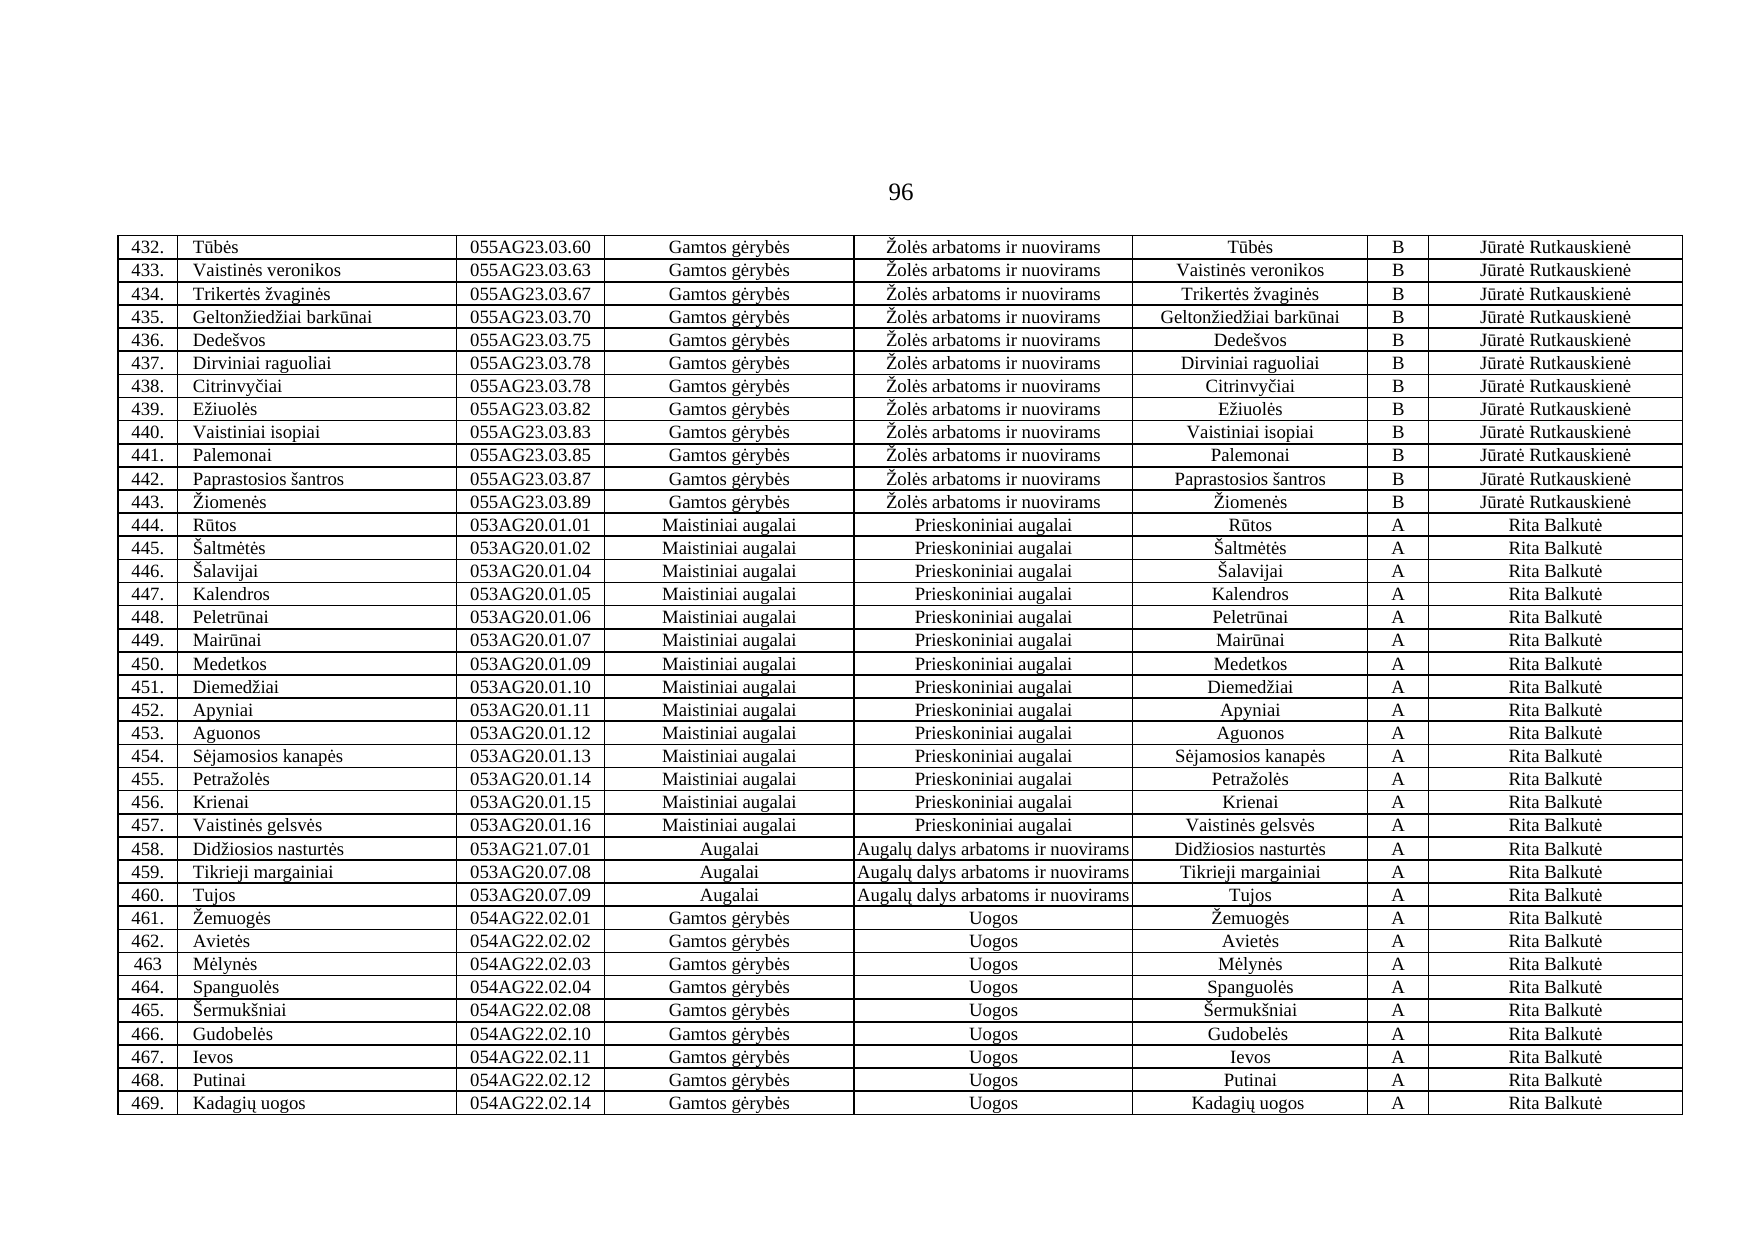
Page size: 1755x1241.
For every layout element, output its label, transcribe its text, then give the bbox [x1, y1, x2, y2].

table_cell 053AG20.01.13 [457, 745, 604, 767]
table_cell Jūratė Rutkauskienė [1429, 352, 1682, 373]
table_cell 448. [119, 606, 177, 628]
table_cell Rita Balkutė [1429, 815, 1682, 836]
table_cell 463 [119, 953, 177, 975]
table_cell Jūratė Rutkauskienė [1429, 491, 1682, 512]
table_cell Maistiniai augalai [605, 583, 853, 605]
table_cell Vaistinės veronikos [178, 260, 456, 281]
table_cell Žiomenės [178, 491, 456, 512]
table_cell Rita Balkutė [1429, 861, 1682, 882]
table_cell Šalavijai [1133, 560, 1367, 582]
table_cell 054AG22.02.08 [457, 1000, 604, 1021]
table_cell Geltonžiedžiai barkūnai [178, 306, 456, 327]
table_cell Rita Balkutė [1429, 884, 1682, 905]
table_cell A [1368, 1000, 1428, 1021]
table_cell 454. [119, 745, 177, 767]
table_cell B [1368, 375, 1428, 397]
table_cell Prieskoniniai augalai [855, 560, 1132, 582]
table_cell 438. [119, 375, 177, 397]
table_cell 055AG23.03.67 [457, 283, 604, 304]
table_cell Rita Balkutė [1429, 768, 1682, 790]
table_cell 053AG21.07.01 [457, 838, 604, 859]
table_cell Krienai [1133, 791, 1367, 813]
table_cell Prieskoniniai augalai [855, 537, 1132, 558]
table_cell Citrinvyčiai [1133, 375, 1367, 397]
table_cell 053AG20.01.06 [457, 606, 604, 628]
table_cell Rita Balkutė [1429, 1092, 1682, 1113]
table_cell 437. [119, 352, 177, 373]
table_cell Rita Balkutė [1429, 1023, 1682, 1044]
table_cell Sėjamosios kanapės [1133, 745, 1367, 767]
table_cell Jūratė Rutkauskienė [1429, 283, 1682, 304]
table_cell 444. [119, 514, 177, 535]
table_cell 443. [119, 491, 177, 512]
table_cell Rita Balkutė [1429, 630, 1682, 651]
table_cell Šaltmėtės [1133, 537, 1367, 558]
table_cell Jūratė Rutkauskienė [1429, 375, 1682, 397]
table_cell 053AG20.01.01 [457, 514, 604, 535]
table_cell 054AG22.02.02 [457, 930, 604, 952]
table_cell Paprastosios šantros [178, 468, 456, 489]
table_cell Augalų dalys arbatoms ir nuovirams [855, 838, 1132, 859]
table_cell Putinai [1133, 1069, 1367, 1090]
table_cell Mėlynės [178, 953, 456, 975]
table_cell Uogos [855, 930, 1132, 952]
table_cell Rūtos [1133, 514, 1367, 535]
table_cell 055AG23.03.78 [457, 375, 604, 397]
table_cell A [1368, 653, 1428, 674]
table_cell 055AG23.03.89 [457, 491, 604, 512]
table_cell 053AG20.01.05 [457, 583, 604, 605]
table_cell Ievos [1133, 1046, 1367, 1067]
table_cell 053AG20.01.11 [457, 699, 604, 720]
table_cell 447. [119, 583, 177, 605]
table_cell Gudobelės [178, 1023, 456, 1044]
table_cell Avietės [1133, 930, 1367, 952]
table_cell Tikrieji margainiai [1133, 861, 1367, 882]
table_cell 054AG22.02.01 [457, 907, 604, 928]
table_cell Maistiniai augalai [605, 630, 853, 651]
table_cell Žolės arbatoms ir nuovirams [855, 352, 1132, 373]
table_cell Uogos [855, 1000, 1132, 1021]
table_cell 055AG23.03.70 [457, 306, 604, 327]
table_cell Rita Balkutė [1429, 606, 1682, 628]
table_cell Gamtos gėrybės [605, 306, 853, 327]
table_cell 053AG20.07.08 [457, 861, 604, 882]
table_cell Jūratė Rutkauskienė [1429, 421, 1682, 443]
table_cell 458. [119, 838, 177, 859]
table_cell Avietės [178, 930, 456, 952]
table_cell A [1368, 884, 1428, 905]
table_cell A [1368, 606, 1428, 628]
table_cell Rita Balkutė [1429, 653, 1682, 674]
table_cell Gamtos gėrybės [605, 1092, 853, 1113]
table_cell 055AG23.03.78 [457, 352, 604, 373]
table_cell Maistiniai augalai [605, 653, 853, 674]
table_cell 440. [119, 421, 177, 443]
table_cell Jūratė Rutkauskienė [1429, 236, 1682, 258]
table_cell Šalavijai [178, 560, 456, 582]
table_cell Rita Balkutė [1429, 745, 1682, 767]
table_cell Aguonos [178, 722, 456, 743]
table_cell Gamtos gėrybės [605, 398, 853, 420]
table_cell Kalendros [178, 583, 456, 605]
table_cell Žolės arbatoms ir nuovirams [855, 283, 1132, 304]
table_cell Prieskoniniai augalai [855, 768, 1132, 790]
table_cell 053AG20.01.07 [457, 630, 604, 651]
table_cell Augalai [605, 838, 853, 859]
table_cell Vaistinės veronikos [1133, 260, 1367, 281]
table_cell A [1368, 907, 1428, 928]
table_cell Dirviniai raguoliai [178, 352, 456, 373]
table_cell Didžiosios nasturtės [1133, 838, 1367, 859]
table_cell A [1368, 791, 1428, 813]
table_cell Apyniai [178, 699, 456, 720]
table_cell Maistiniai augalai [605, 606, 853, 628]
table_cell Gamtos gėrybės [605, 260, 853, 281]
table_cell Rita Balkutė [1429, 583, 1682, 605]
table_cell Rita Balkutė [1429, 976, 1682, 998]
table_cell 054AG22.02.10 [457, 1023, 604, 1044]
table_cell Uogos [855, 976, 1132, 998]
table_cell Apyniai [1133, 699, 1367, 720]
table_cell A [1368, 815, 1428, 836]
table_cell A [1368, 930, 1428, 952]
table_cell Mairūnai [178, 630, 456, 651]
table_cell 457. [119, 815, 177, 836]
table_cell Gamtos gėrybės [605, 421, 853, 443]
table_cell A [1368, 699, 1428, 720]
table_cell 055AG23.03.75 [457, 329, 604, 350]
table_cell Augalų dalys arbatoms ir nuovirams [855, 884, 1132, 905]
table_cell Ežiuolės [1133, 398, 1367, 420]
table_cell Uogos [855, 1092, 1132, 1113]
table_cell Prieskoniniai augalai [855, 791, 1132, 813]
table_cell Mairūnai [1133, 630, 1367, 651]
table_cell Gamtos gėrybės [605, 375, 853, 397]
table_cell 055AG23.03.82 [457, 398, 604, 420]
table_cell A [1368, 514, 1428, 535]
table_cell Rita Balkutė [1429, 676, 1682, 697]
table_cell Žolės arbatoms ir nuovirams [855, 468, 1132, 489]
table_cell Rūtos [178, 514, 456, 535]
table_cell Didžiosios nasturtės [178, 838, 456, 859]
table_cell Uogos [855, 953, 1132, 975]
table_cell Kadagių uogos [1133, 1092, 1367, 1113]
table_cell Rita Balkutė [1429, 930, 1682, 952]
table_cell Peletrūnai [178, 606, 456, 628]
table_cell Žolės arbatoms ir nuovirams [855, 398, 1132, 420]
table_cell Prieskoniniai augalai [855, 722, 1132, 743]
table_cell 445. [119, 537, 177, 558]
table_cell Maistiniai augalai [605, 791, 853, 813]
table_cell Prieskoniniai augalai [855, 583, 1132, 605]
table_cell B [1368, 283, 1428, 304]
table_cell Žolės arbatoms ir nuovirams [855, 236, 1132, 258]
table_cell Maistiniai augalai [605, 537, 853, 558]
table_cell B [1368, 468, 1428, 489]
table_cell A [1368, 630, 1428, 651]
table_cell Rita Balkutė [1429, 514, 1682, 535]
table_cell A [1368, 1023, 1428, 1044]
table_cell Medetkos [1133, 653, 1367, 674]
table_cell B [1368, 421, 1428, 443]
table_cell Gamtos gėrybės [605, 907, 853, 928]
table_cell 054AG22.02.04 [457, 976, 604, 998]
table_cell 053AG20.01.09 [457, 653, 604, 674]
table_cell Maistiniai augalai [605, 514, 853, 535]
table_cell Gamtos gėrybės [605, 468, 853, 489]
table_cell Spanguolės [178, 976, 456, 998]
table_cell 055AG23.03.87 [457, 468, 604, 489]
table_cell Augalų dalys arbatoms ir nuovirams [855, 861, 1132, 882]
table_cell 432. [119, 236, 177, 258]
table_cell 053AG20.01.12 [457, 722, 604, 743]
table_cell Rita Balkutė [1429, 537, 1682, 558]
table_cell A [1368, 537, 1428, 558]
table_cell A [1368, 953, 1428, 975]
table_cell Krienai [178, 791, 456, 813]
table_cell Maistiniai augalai [605, 676, 853, 697]
table_cell B [1368, 445, 1428, 466]
table_cell 452. [119, 699, 177, 720]
table_cell Žolės arbatoms ir nuovirams [855, 375, 1132, 397]
table_cell Sėjamosios kanapės [178, 745, 456, 767]
table_cell Citrinvyčiai [178, 375, 456, 397]
table_cell 436. [119, 329, 177, 350]
table_cell Tūbės [178, 236, 456, 258]
table_cell Petražolės [178, 768, 456, 790]
table_cell Rita Balkutė [1429, 907, 1682, 928]
table_cell Jūratė Rutkauskienė [1429, 445, 1682, 466]
table_cell Žemuogės [178, 907, 456, 928]
table_cell Gamtos gėrybės [605, 930, 853, 952]
table_cell Šaltmėtės [178, 537, 456, 558]
table_cell Maistiniai augalai [605, 768, 853, 790]
table_cell Prieskoniniai augalai [855, 514, 1132, 535]
table_cell A [1368, 976, 1428, 998]
table_cell Rita Balkutė [1429, 699, 1682, 720]
table_cell B [1368, 306, 1428, 327]
table_cell Prieskoniniai augalai [855, 699, 1132, 720]
table_cell 469. [119, 1092, 177, 1113]
table_cell 468. [119, 1069, 177, 1090]
table_cell 446. [119, 560, 177, 582]
table_cell 053AG20.07.09 [457, 884, 604, 905]
table_cell Maistiniai augalai [605, 699, 853, 720]
table_cell Palemonai [178, 445, 456, 466]
table_cell A [1368, 1069, 1428, 1090]
table_cell 055AG23.03.83 [457, 421, 604, 443]
table_cell B [1368, 398, 1428, 420]
table_cell 053AG20.01.15 [457, 791, 604, 813]
table_cell 442. [119, 468, 177, 489]
table_cell Gamtos gėrybės [605, 352, 853, 373]
table_cell Prieskoniniai augalai [855, 653, 1132, 674]
table_cell 466. [119, 1023, 177, 1044]
table_cell 449. [119, 630, 177, 651]
table_cell A [1368, 560, 1428, 582]
table_cell Trikertės žvaginės [1133, 283, 1367, 304]
table_cell Gamtos gėrybės [605, 491, 853, 512]
table_cell Aguonos [1133, 722, 1367, 743]
table_cell Vaistiniai isopiai [1133, 421, 1367, 443]
table_cell B [1368, 329, 1428, 350]
table_cell Žemuogės [1133, 907, 1367, 928]
table_cell Gamtos gėrybės [605, 953, 853, 975]
table_cell Prieskoniniai augalai [855, 676, 1132, 697]
table_cell Dirviniai raguoliai [1133, 352, 1367, 373]
table_cell A [1368, 768, 1428, 790]
table_cell Putinai [178, 1069, 456, 1090]
table_cell A [1368, 861, 1428, 882]
table_cell 054AG22.02.03 [457, 953, 604, 975]
table_cell Tūbės [1133, 236, 1367, 258]
table_cell Rita Balkutė [1429, 560, 1682, 582]
table_cell Žolės arbatoms ir nuovirams [855, 445, 1132, 466]
table_cell Vaistinės gelsvės [1133, 815, 1367, 836]
table_cell A [1368, 583, 1428, 605]
table_cell 055AG23.03.63 [457, 260, 604, 281]
table_cell 053AG20.01.10 [457, 676, 604, 697]
table_cell Kalendros [1133, 583, 1367, 605]
table_cell Jūratė Rutkauskienė [1429, 329, 1682, 350]
table_cell 434. [119, 283, 177, 304]
table_cell Rita Balkutė [1429, 1000, 1682, 1021]
table_cell Jūratė Rutkauskienė [1429, 260, 1682, 281]
table_cell Rita Balkutė [1429, 1069, 1682, 1090]
table_cell Gamtos gėrybės [605, 236, 853, 258]
table_cell 055AG23.03.85 [457, 445, 604, 466]
table_cell 053AG20.01.04 [457, 560, 604, 582]
table_cell Rita Balkutė [1429, 838, 1682, 859]
table_cell 453. [119, 722, 177, 743]
table_cell A [1368, 676, 1428, 697]
table_cell Maistiniai augalai [605, 722, 853, 743]
table_cell Trikertės žvaginės [178, 283, 456, 304]
table_cell Rita Balkutė [1429, 791, 1682, 813]
table_cell Peletrūnai [1133, 606, 1367, 628]
table_cell 450. [119, 653, 177, 674]
table_cell 459. [119, 861, 177, 882]
table_cell Prieskoniniai augalai [855, 606, 1132, 628]
table_cell 433. [119, 260, 177, 281]
table_cell Šermukšniai [178, 1000, 456, 1021]
table_cell 055AG23.03.60 [457, 236, 604, 258]
table_cell Dedešvos [178, 329, 456, 350]
table_cell Rita Balkutė [1429, 1046, 1682, 1067]
table_cell Rita Balkutė [1429, 722, 1682, 743]
table_cell Kadagių uogos [178, 1092, 456, 1113]
table_cell 054AG22.02.11 [457, 1046, 604, 1067]
table_cell Uogos [855, 1046, 1132, 1067]
table_cell A [1368, 722, 1428, 743]
table_cell Augalai [605, 884, 853, 905]
table_cell A [1368, 1046, 1428, 1067]
table_cell 054AG22.02.14 [457, 1092, 604, 1113]
table_cell 460. [119, 884, 177, 905]
table_cell Spanguolės [1133, 976, 1367, 998]
table_cell Uogos [855, 907, 1132, 928]
table_cell Jūratė Rutkauskienė [1429, 468, 1682, 489]
table_cell Tujos [1133, 884, 1367, 905]
table_cell B [1368, 260, 1428, 281]
table_cell Gamtos gėrybės [605, 1023, 853, 1044]
table_cell 435. [119, 306, 177, 327]
table_cell Gudobelės [1133, 1023, 1367, 1044]
table_cell Žolės arbatoms ir nuovirams [855, 421, 1132, 443]
table_cell Palemonai [1133, 445, 1367, 466]
table_cell B [1368, 491, 1428, 512]
table_cell Gamtos gėrybės [605, 283, 853, 304]
table_cell Diemedžiai [1133, 676, 1367, 697]
table_cell Medetkos [178, 653, 456, 674]
table_cell 451. [119, 676, 177, 697]
table_cell Dedešvos [1133, 329, 1367, 350]
table_cell 465. [119, 1000, 177, 1021]
table_cell Ežiuolės [178, 398, 456, 420]
table_cell 439. [119, 398, 177, 420]
table_cell 467. [119, 1046, 177, 1067]
table_cell 053AG20.01.02 [457, 537, 604, 558]
table_cell Prieskoniniai augalai [855, 815, 1132, 836]
table_cell Rita Balkutė [1429, 953, 1682, 975]
table_cell Jūratė Rutkauskienė [1429, 398, 1682, 420]
table_cell Šermukšniai [1133, 1000, 1367, 1021]
table_cell Gamtos gėrybės [605, 1046, 853, 1067]
table_cell B [1368, 236, 1428, 258]
table_cell Žiomenės [1133, 491, 1367, 512]
table_cell 456. [119, 791, 177, 813]
table_cell 455. [119, 768, 177, 790]
table_cell Maistiniai augalai [605, 745, 853, 767]
table_cell 464. [119, 976, 177, 998]
table_cell Vaistinės gelsvės [178, 815, 456, 836]
table_cell Tujos [178, 884, 456, 905]
table_cell Žolės arbatoms ir nuovirams [855, 306, 1132, 327]
table_cell Jūratė Rutkauskienė [1429, 306, 1682, 327]
table_cell Tikrieji margainiai [178, 861, 456, 882]
table_cell A [1368, 745, 1428, 767]
table_cell Mėlynės [1133, 953, 1367, 975]
table_cell Geltonžiedžiai barkūnai [1133, 306, 1367, 327]
table_cell 462. [119, 930, 177, 952]
table_cell A [1368, 1092, 1428, 1113]
table_cell Gamtos gėrybės [605, 329, 853, 350]
table_cell B [1368, 352, 1428, 373]
table_cell Paprastosios šantros [1133, 468, 1367, 489]
table_cell 053AG20.01.14 [457, 768, 604, 790]
table_cell Žolės arbatoms ir nuovirams [855, 329, 1132, 350]
table_cell Prieskoniniai augalai [855, 630, 1132, 651]
table_cell Žolės arbatoms ir nuovirams [855, 491, 1132, 512]
table_cell 461. [119, 907, 177, 928]
table_cell 053AG20.01.16 [457, 815, 604, 836]
table_cell Prieskoniniai augalai [855, 745, 1132, 767]
table_cell Uogos [855, 1069, 1132, 1090]
table_cell Uogos [855, 1023, 1132, 1044]
table_cell Vaistiniai isopiai [178, 421, 456, 443]
table_cell Gamtos gėrybės [605, 1069, 853, 1090]
table_cell Petražolės [1133, 768, 1367, 790]
table_cell Augalai [605, 861, 853, 882]
table_cell Gamtos gėrybės [605, 976, 853, 998]
table_cell 441. [119, 445, 177, 466]
table_cell Gamtos gėrybės [605, 1000, 853, 1021]
table_cell Žolės arbatoms ir nuovirams [855, 260, 1132, 281]
table_cell Maistiniai augalai [605, 815, 853, 836]
table_cell A [1368, 838, 1428, 859]
table_cell 054AG22.02.12 [457, 1069, 604, 1090]
table_cell Diemedžiai [178, 676, 456, 697]
table_cell Gamtos gėrybės [605, 445, 853, 466]
table_cell Maistiniai augalai [605, 560, 853, 582]
table_cell Ievos [178, 1046, 456, 1067]
